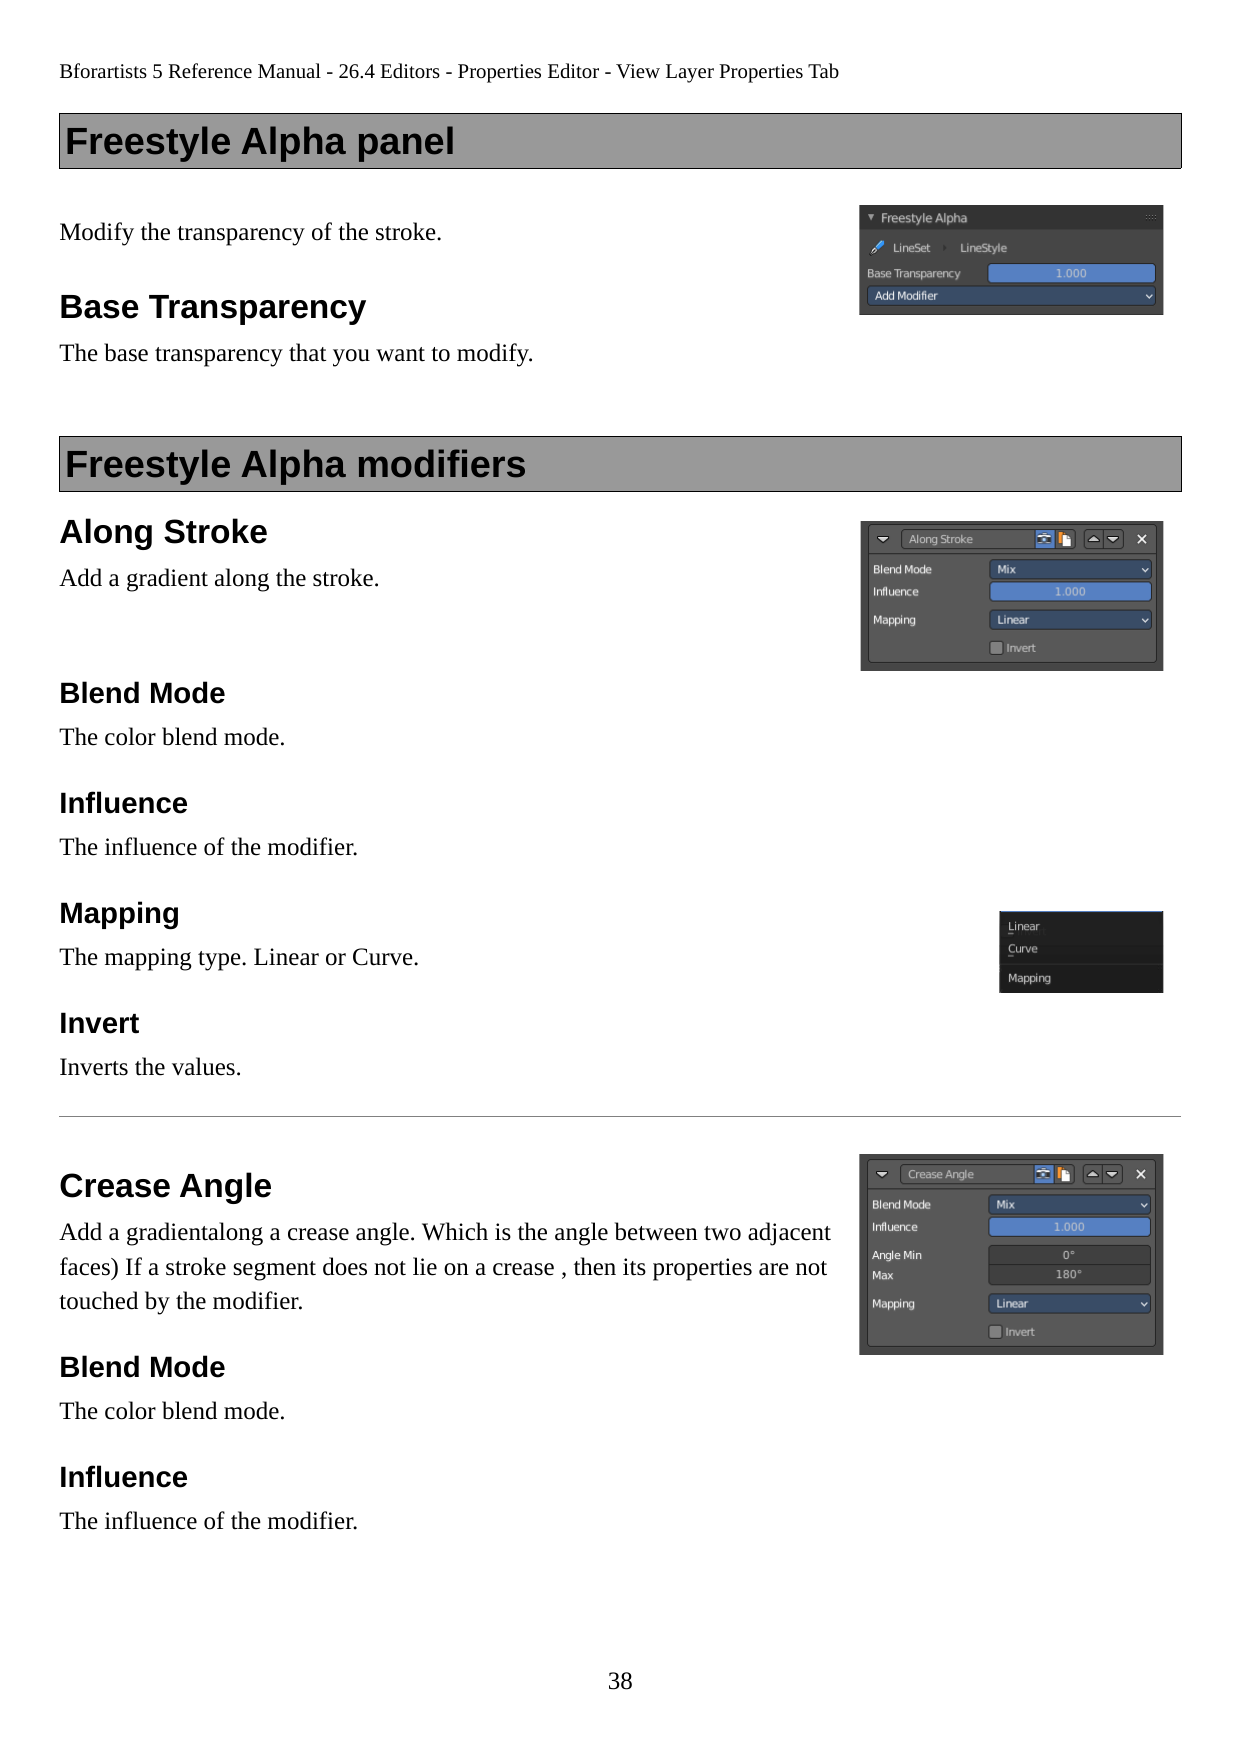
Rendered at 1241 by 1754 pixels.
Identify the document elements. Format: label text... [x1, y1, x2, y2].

text The color blend mode. [59, 722, 1181, 751]
picture [859, 205, 1164, 315]
text The influence of the modifier. [59, 1506, 1181, 1535]
subtitle Crease Angle [59, 1166, 859, 1205]
text Inverts the values. [59, 1052, 1181, 1081]
subtitle Invert [59, 1006, 1181, 1039]
text The color blend mode. [59, 1396, 1181, 1425]
subtitle Along Stroke [59, 512, 1181, 551]
subtitle Influence [59, 786, 1181, 820]
subtitle Mapping [59, 896, 1181, 930]
picture [859, 1154, 1164, 1355]
picture [860, 521, 1164, 671]
text Add a gradientalong a crease angle. Which is the angle between two adjacent faces) If a stroke segment does not lie on a crease , then its properties are not touched by the modifier. [59, 1217, 859, 1315]
text The mapping type. Linear or Curve. [59, 942, 999, 971]
table_header Freestyle Alpha modifiers [60, 437, 1181, 491]
text The base transparency that you want to modify. [59, 338, 1181, 367]
subtitle Blend Mode [59, 676, 1181, 710]
subtitle Influence [59, 1460, 1181, 1493]
table_header Freestyle Alpha panel [60, 114, 1181, 168]
subtitle [1164, 1166, 1181, 1205]
text Add a gradient along the stroke. [59, 563, 860, 592]
text The influence of the modifier. [59, 832, 1181, 861]
subtitle Base Transparency [59, 287, 1181, 326]
picture [999, 911, 1164, 993]
text Modify the transparency of the stroke. [59, 217, 859, 246]
subtitle Blend Mode [59, 1350, 1181, 1384]
